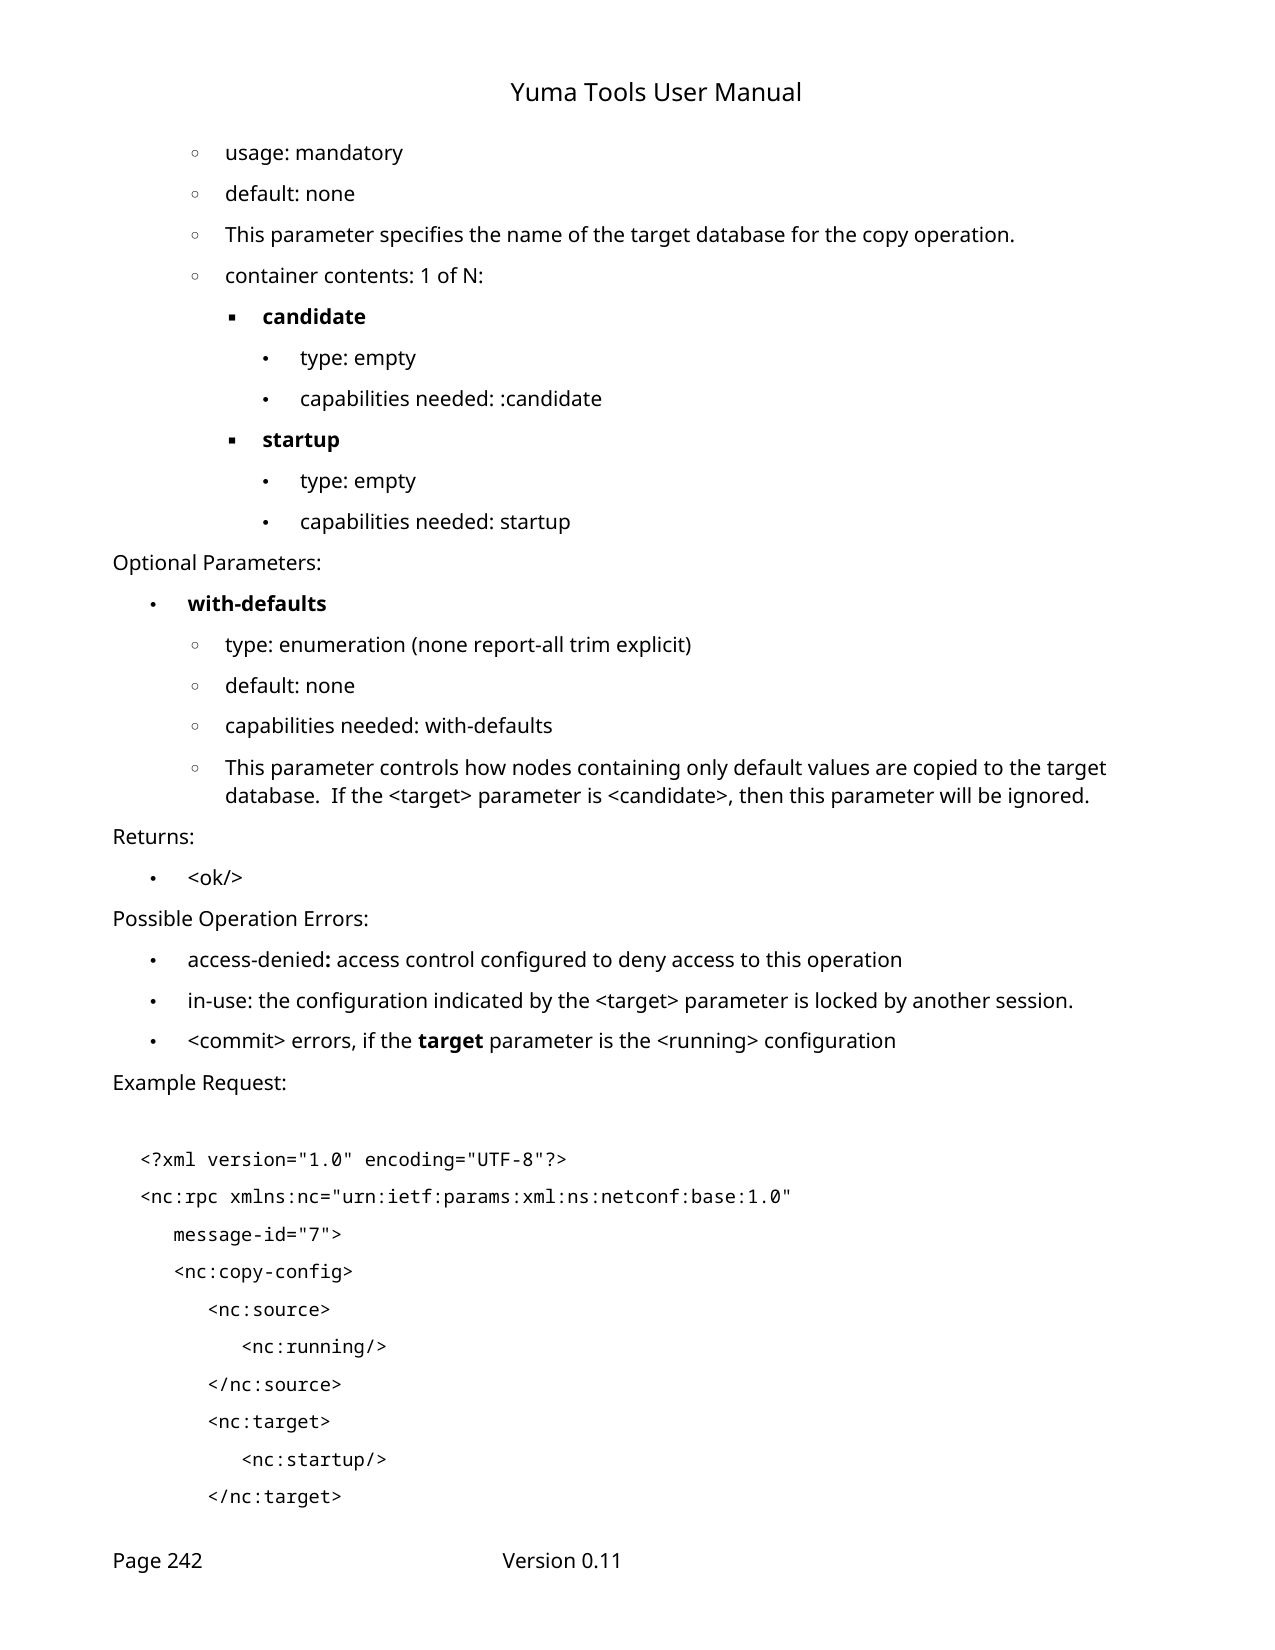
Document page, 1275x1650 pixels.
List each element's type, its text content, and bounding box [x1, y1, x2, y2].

list This parameter controls how nodes containing only default values are copied to the target database. If the <target> parameter is <candidate>, then this parameter will be ignored. [187, 753, 1200, 809]
list in-use: the configuration indicated by the <target> parameter is locked by another session. [150, 986, 1200, 1014]
list <commit> errors, if the target parameter is the <running> configuration [150, 1027, 1200, 1055]
text <nc:copy-config> [139, 1258, 1200, 1284]
text <nc:startup/> [139, 1446, 1200, 1472]
text <?xml version="1.0" encoding="UTF-8"?> [139, 1146, 1200, 1172]
text <nc:target> [139, 1408, 1200, 1434]
text Returns: [112, 822, 1200, 850]
list with-defaults [150, 589, 1200, 617]
text </nc:source> [139, 1371, 1200, 1397]
text Example Request: [112, 1068, 1200, 1096]
text message-id="7"> [139, 1221, 1200, 1247]
text Optional Parameters: [112, 548, 1200, 576]
list container contents: 1 of N: [187, 261, 1200, 290]
list type: empty [262, 466, 1200, 494]
list This parameter specifies the name of the target database for the copy operation. [187, 220, 1200, 249]
list candidate [225, 302, 1200, 331]
text Possible Operation Errors: [112, 904, 1200, 932]
list access-denied: access control configured to deny access to this operation [150, 945, 1200, 973]
text <nc:source> [139, 1296, 1200, 1322]
list usage: mandatory [187, 138, 1200, 167]
list default: none [187, 179, 1200, 208]
list startup [225, 425, 1200, 453]
list capabilities needed: with-defaults [187, 712, 1200, 740]
list capabilities needed: :candidate [262, 384, 1200, 413]
text <nc:rpc xmlns:nc="urn:ietf:params:xml:ns:netconf:base:1.0" [139, 1183, 1200, 1209]
text <nc:running/> [139, 1333, 1200, 1359]
list type: enumeration (none report-all trim explicit) [187, 630, 1200, 658]
text </nc:target> [139, 1483, 1200, 1509]
list type: empty [262, 343, 1200, 372]
list capabilities needed: startup [262, 507, 1200, 535]
list default: none [187, 671, 1200, 699]
list <ok/> [150, 863, 1200, 891]
